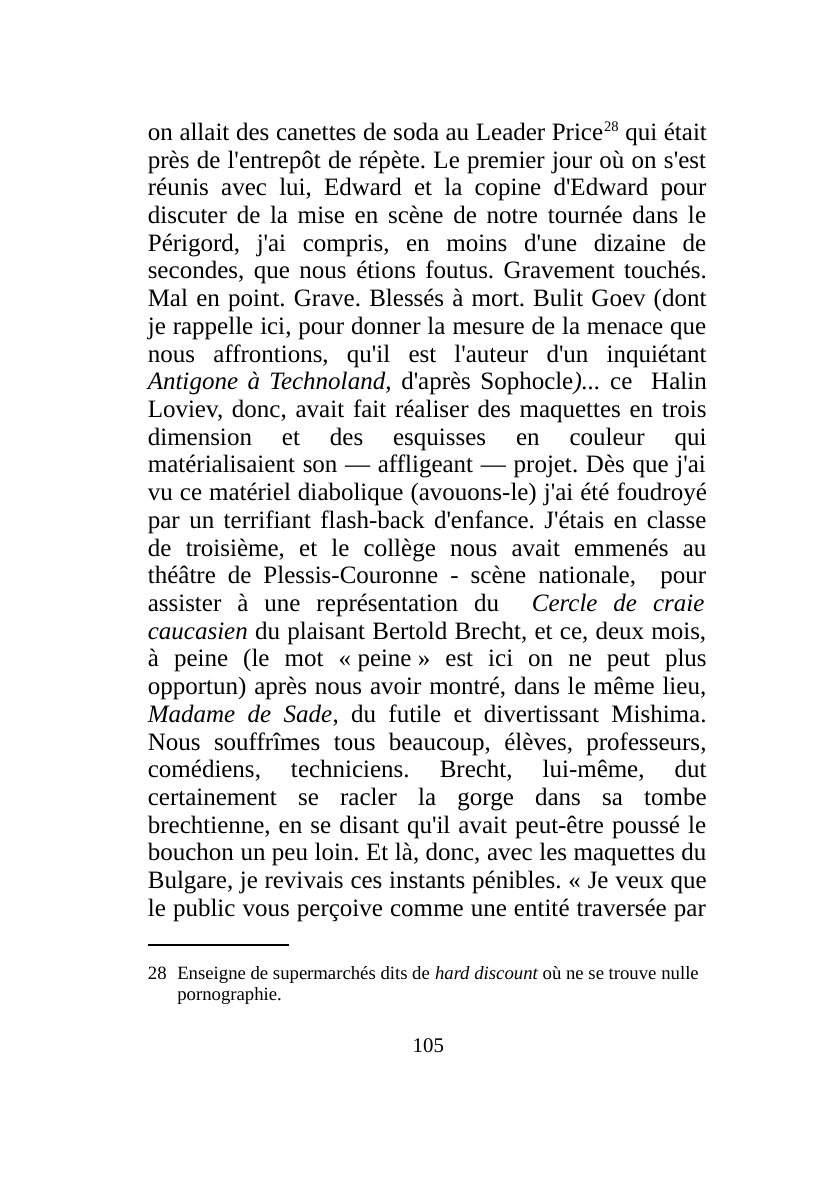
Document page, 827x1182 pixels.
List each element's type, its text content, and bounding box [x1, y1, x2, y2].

text Enseigne de supermarchés dits de hard discount où ne se trouve nulle pornographie. [148, 963, 709, 1004]
text on allait des canettes de soda au Leader Price qui était près de l'entrepôt de répète. Le premier jour où on s'est réunis avec lui, Edward et la copine d'Edward pour discuter de la mise en scène de notre tournée dans le Périgord, j'ai compris, en moins d'une dizaine de secondes, que nous étions foutus. Gravement touchés. Mal en point. Grave. Blessés à mort. Bulit Goev (dont je rappelle ici, pour donner la mesure de la menace que nous affrontions, qu'il est l'auteur d'un inquiétant Antigone à Technoland, d'après Sophocle)... ce Halin Loviev, donc, avait fait réaliser des maquettes en trois dimension et des esquisses en couleur qui matérialisaient son — affligeant — projet. Dès que j'ai vu ce matériel diabolique (avouons-le) j'ai été foudroyé par un terrifiant flash-back d'enfance. J'étais en classe de troisième, et le collège nous avait emmenés au théâtre de Plessis-Couronne - scène nationale, pour assister à une représentation du Cercle de craie caucasien du plaisant Bertold Brecht, et ce, deux mois, à peine (le mot « peine » est ici on ne peut plus opportun) après nous avoir montré, dans le même lieu, Madame de Sade, du futile et divertissant Mishima. Nous souffrîmes tous beaucoup, élèves, professeurs, comédiens, techniciens. Brecht, lui-même, dut certainement se racler la gorge dans sa tombe brechtienne, en se disant qu'il avait peut-être poussé le bouchon un peu loin. Et là, donc, avec les maquettes du Bulgare, je revivais ces instants pénibles. « Je veux que le public vous perçoive comme une entité traversée par [148, 118, 707, 922]
